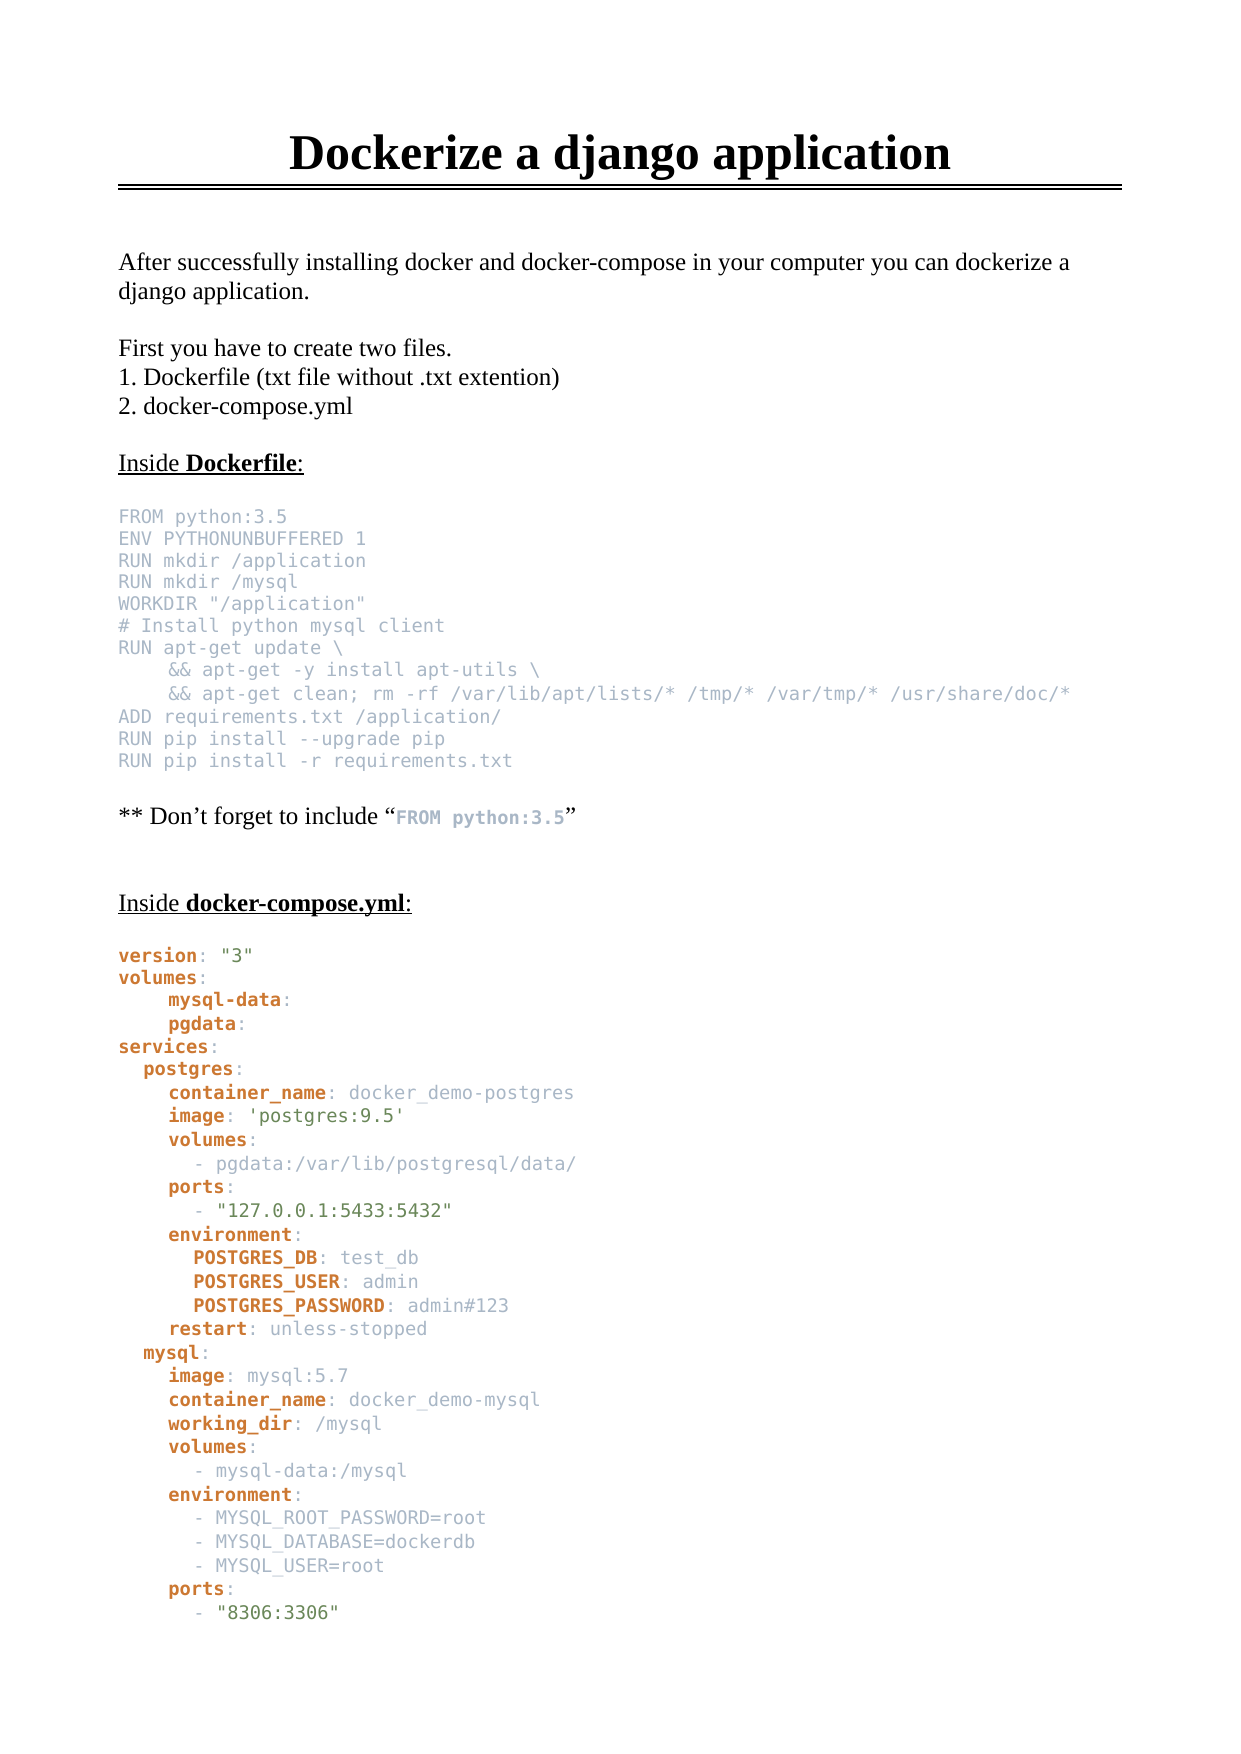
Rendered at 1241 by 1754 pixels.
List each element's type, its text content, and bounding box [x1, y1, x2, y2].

text && apt-get clean; rm -rf /var/lib/apt/lists/* /tmp/* /var/tmp/* /usr/share/doc/* [118, 683, 1122, 706]
text POSTGRES_USER: admin [118, 1271, 1122, 1294]
text 2. docker-compose.yml [118, 391, 1122, 420]
text ports: [118, 1578, 1122, 1602]
text && apt-get -y install apt-utils \ [118, 659, 1122, 683]
text ENV PYTHONUNBUFFERED 1 [118, 528, 1122, 550]
text POSTGRES_PASSWORD: admin#123 [118, 1294, 1122, 1318]
text Inside Dockerfile: [118, 448, 1122, 477]
text volumes: [118, 967, 1122, 989]
text - "8306:3306" [118, 1602, 1122, 1626]
text mysql: [118, 1342, 1122, 1366]
text pgdata: [118, 1013, 1122, 1036]
text RUN pip install -r requirements.txt [118, 750, 1122, 772]
text postgres: [118, 1058, 1122, 1082]
text RUN apt-get update \ [118, 637, 1122, 659]
text - mysql-data:/mysql [118, 1460, 1122, 1484]
text WORKDIR "/application" [118, 593, 1122, 615]
text RUN mkdir /mysql [118, 572, 1122, 593]
text ADD requirements.txt /application/ [118, 706, 1122, 728]
text services: [118, 1036, 1122, 1058]
text RUN mkdir /application [118, 550, 1122, 572]
text FROM python:3.5 [118, 506, 1122, 528]
text version: "3" [118, 945, 1122, 967]
text ** Don’t forget to include “FROM python:3.5” [118, 801, 1122, 830]
text - "127.0.0.1:5433:5432" [118, 1200, 1122, 1224]
text container_name: docker_demo-mysql [118, 1389, 1122, 1413]
text Inside docker-compose.yml: [118, 888, 1122, 916]
text POSTGRES_DB: test_db [118, 1247, 1122, 1271]
text environment: [118, 1484, 1122, 1507]
text container_name: docker_demo-postgres [118, 1082, 1122, 1105]
text - pgdata:/var/lib/postgresql/data/ [118, 1153, 1122, 1176]
text First you have to create two files. [118, 333, 1122, 362]
text # Install python mysql client [118, 615, 1122, 637]
text mysql-data: [118, 989, 1122, 1013]
text After successfully installing docker and docker-compose in your computer you can dockerize a django application. [118, 247, 1122, 305]
text volumes: [118, 1129, 1122, 1153]
text image: 'postgres:9.5' [118, 1105, 1122, 1129]
text - MYSQL_ROOT_PASSWORD=root [118, 1507, 1122, 1531]
text RUN pip install --upgrade pip [118, 728, 1122, 750]
text environment: [118, 1224, 1122, 1247]
text image: mysql:5.7 [118, 1366, 1122, 1389]
text ports: [118, 1176, 1122, 1200]
text working_dir: /mysql [118, 1413, 1122, 1436]
text - MYSQL_DATABASE=dockerdb [118, 1531, 1122, 1555]
text volumes: [118, 1436, 1122, 1460]
text - MYSQL_USER=root [118, 1555, 1122, 1578]
text 1. Dockerfile (txt file without .txt extention) [118, 362, 1122, 391]
text restart: unless-stopped [118, 1318, 1122, 1342]
text Dockerize a django application [118, 118, 1122, 184]
